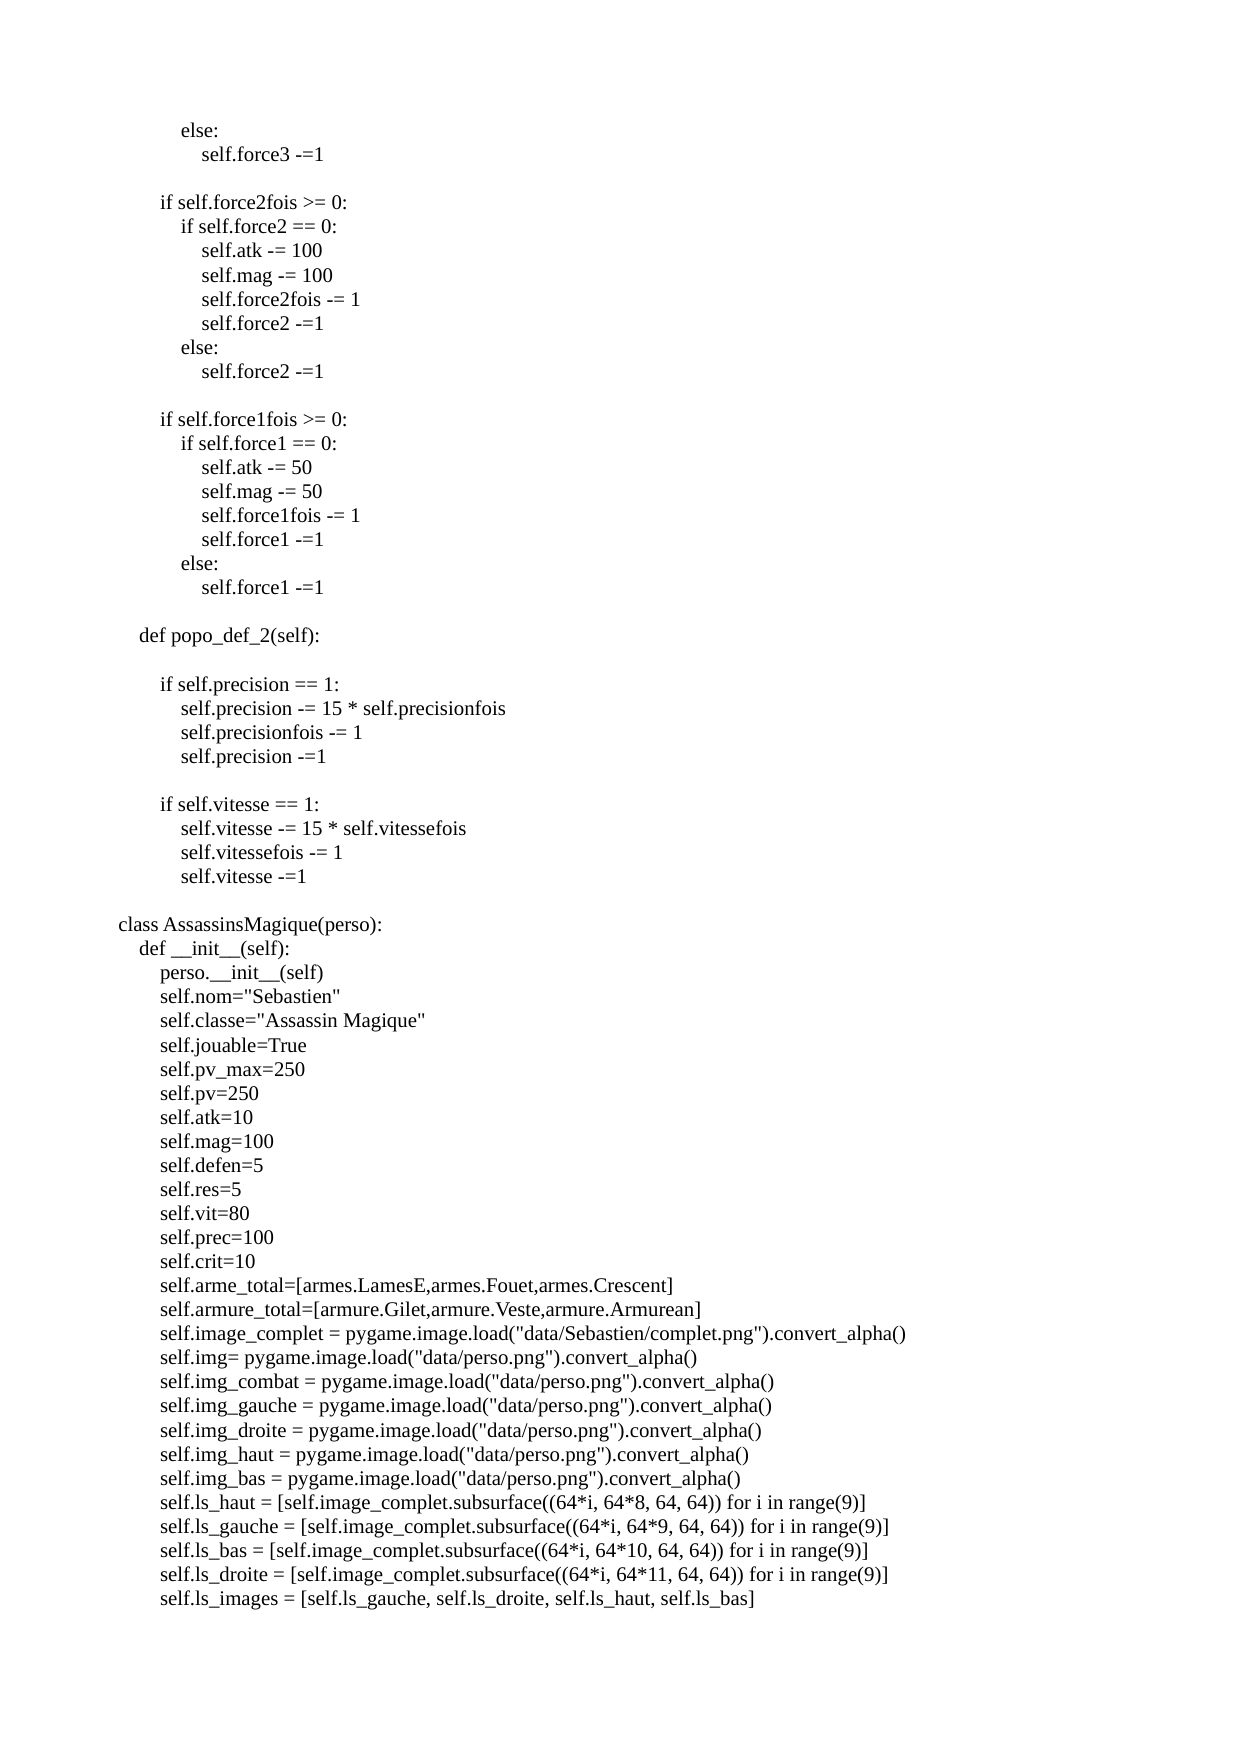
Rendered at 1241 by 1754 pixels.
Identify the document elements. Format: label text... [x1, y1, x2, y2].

text self.atk -= 100 [118, 238, 1122, 262]
text self.crit=10 [118, 1249, 1122, 1273]
text if self.force1fois >= 0: [118, 407, 1122, 431]
text self.vitesse -= 15 * self.vitessefois [118, 816, 1122, 840]
text self.nom="Sebastien" [118, 984, 1122, 1008]
text self.force1fois -= 1 [118, 503, 1122, 527]
text self.precision -=1 [118, 744, 1122, 768]
text self.classe="Assassin Magique" [118, 1008, 1122, 1032]
text self.img= pygame.image.load("data/perso.png").convert_alpha() [118, 1345, 1122, 1369]
text self.ls_images = [self.ls_gauche, self.ls_droite, self.ls_haut, self.ls_bas] [118, 1586, 1122, 1610]
text if self.force1 == 0: [118, 431, 1122, 455]
text self.force3 -=1 [118, 142, 1122, 166]
text self.defen=5 [118, 1153, 1122, 1177]
text self.force2 -=1 [118, 311, 1122, 335]
text self.img_haut = pygame.image.load("data/perso.png").convert_alpha() [118, 1442, 1122, 1466]
text if self.force2 == 0: [118, 214, 1122, 238]
text self.armure_total=[armure.Gilet,armure.Veste,armure.Armurean] [118, 1297, 1122, 1321]
text if self.vitesse == 1: [118, 792, 1122, 816]
text self.img_droite = pygame.image.load("data/perso.png").convert_alpha() [118, 1417, 1122, 1442]
text perso.__init__(self) [118, 960, 1122, 984]
text self.vitessefois -= 1 [118, 840, 1122, 864]
text self.res=5 [118, 1177, 1122, 1201]
text self.mag -= 50 [118, 479, 1122, 503]
text self.pv=250 [118, 1081, 1122, 1105]
text self.force2 -=1 [118, 359, 1122, 383]
text self.ls_bas = [self.image_complet.subsurface((64*i, 64*10, 64, 64)) for i in range(9)] [118, 1538, 1122, 1562]
text def __init__(self): [118, 936, 1122, 960]
text self.pv_max=250 [118, 1057, 1122, 1081]
text self.mag=100 [118, 1129, 1122, 1153]
text def popo_def_2(self): [118, 623, 1122, 647]
text self.force1 -=1 [118, 575, 1122, 599]
text else: [118, 118, 1122, 142]
text self.atk=10 [118, 1105, 1122, 1129]
text self.image_complet = pygame.image.load("data/Sebastien/complet.png").convert_alpha() [118, 1321, 1122, 1345]
text self.ls_droite = [self.image_complet.subsurface((64*i, 64*11, 64, 64)) for i in range(9)] [118, 1562, 1122, 1586]
text class AssassinsMagique(perso): [118, 912, 1122, 936]
text self.img_gauche = pygame.image.load("data/perso.png").convert_alpha() [118, 1393, 1122, 1417]
text self.precision -= 15 * self.precisionfois [118, 696, 1122, 720]
text self.arme_total=[armes.LamesE,armes.Fouet,armes.Crescent] [118, 1273, 1122, 1297]
text self.force1 -=1 [118, 527, 1122, 551]
text self.ls_haut = [self.image_complet.subsurface((64*i, 64*8, 64, 64)) for i in range(9)] [118, 1490, 1122, 1514]
text self.vitesse -=1 [118, 864, 1122, 888]
text if self.precision == 1: [118, 672, 1122, 696]
text self.vit=80 [118, 1201, 1122, 1225]
text if self.force2fois >= 0: [118, 190, 1122, 214]
text self.precisionfois -= 1 [118, 720, 1122, 744]
text self.jouable=True [118, 1032, 1122, 1057]
text self.mag -= 100 [118, 262, 1122, 287]
text else: [118, 551, 1122, 575]
text self.img_combat = pygame.image.load("data/perso.png").convert_alpha() [118, 1369, 1122, 1393]
text self.force2fois -= 1 [118, 287, 1122, 311]
text self.prec=100 [118, 1225, 1122, 1249]
text self.ls_gauche = [self.image_complet.subsurface((64*i, 64*9, 64, 64)) for i in range(9)] [118, 1514, 1122, 1538]
text self.atk -= 50 [118, 455, 1122, 479]
text self.img_bas = pygame.image.load("data/perso.png").convert_alpha() [118, 1466, 1122, 1490]
text else: [118, 335, 1122, 359]
